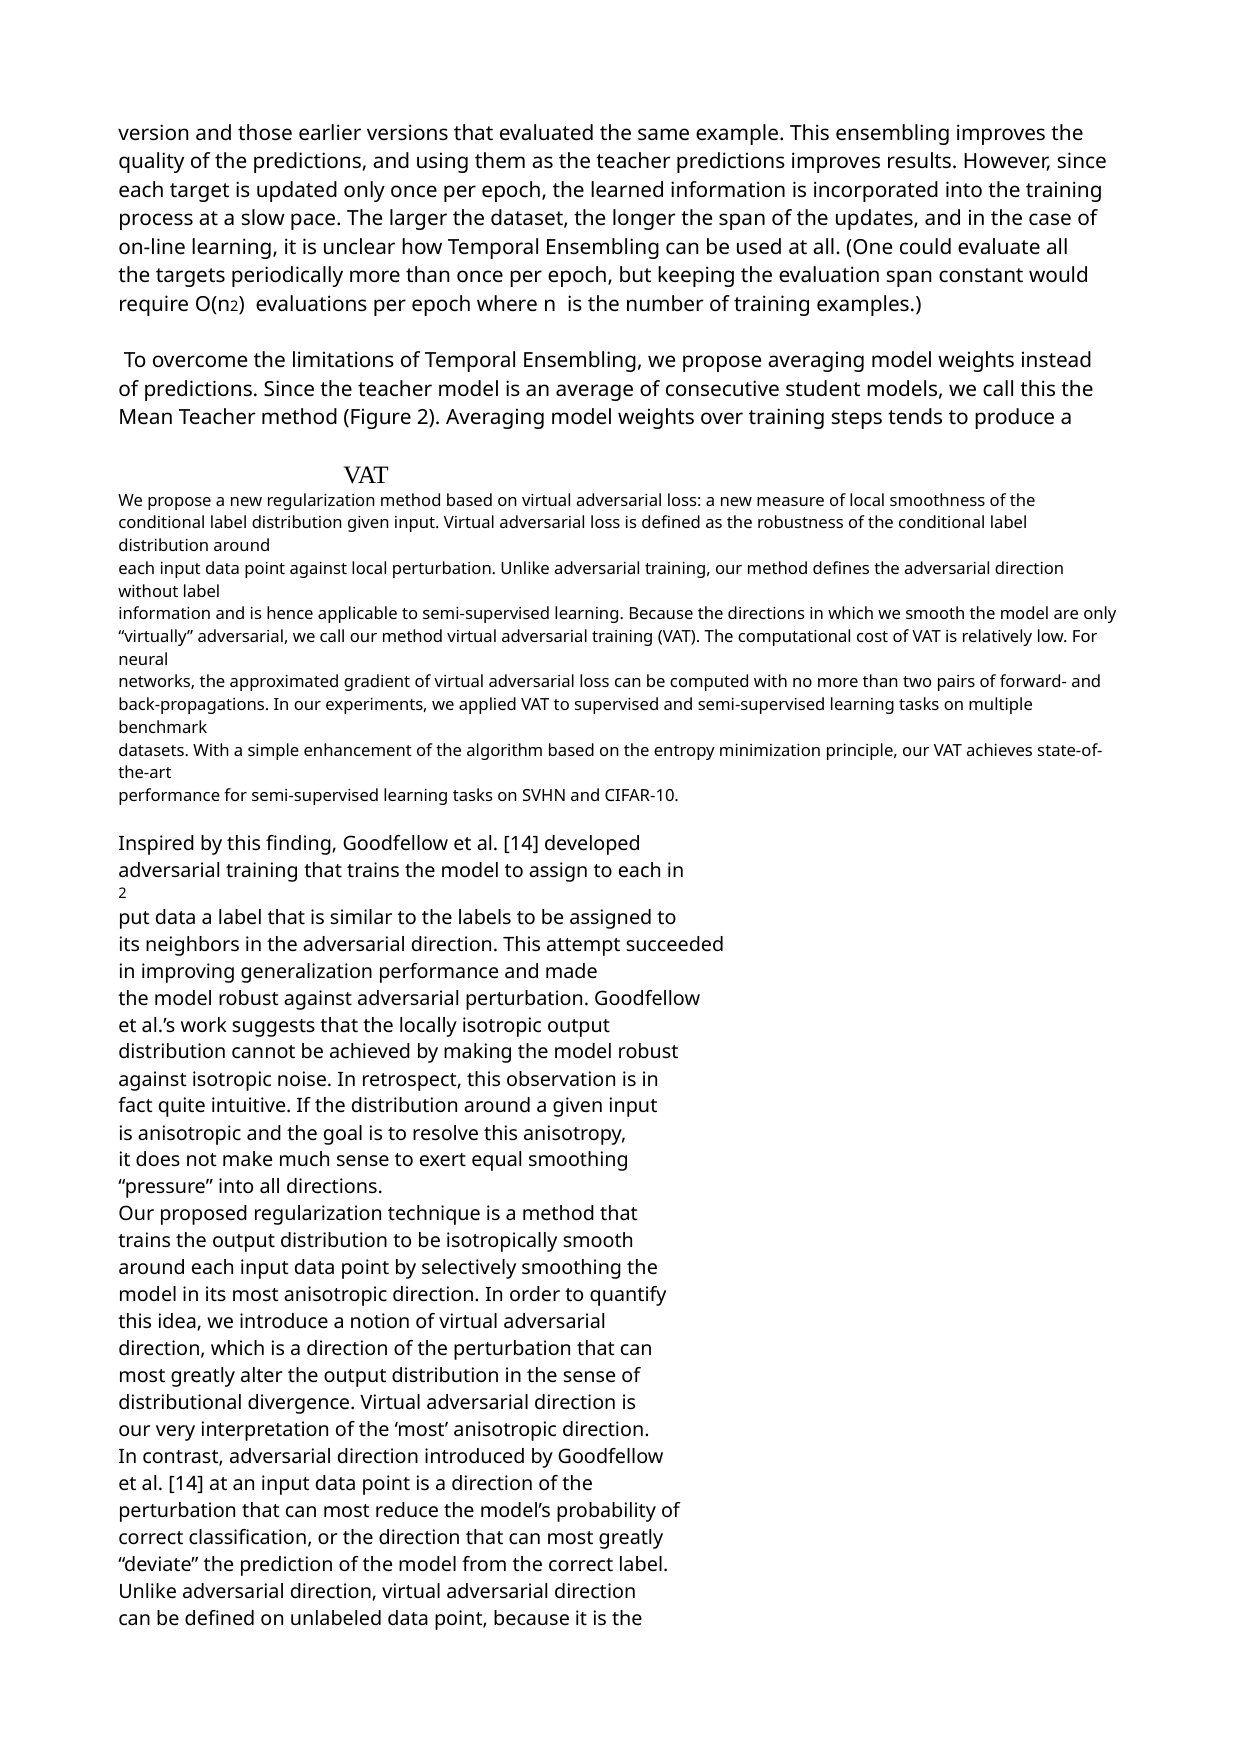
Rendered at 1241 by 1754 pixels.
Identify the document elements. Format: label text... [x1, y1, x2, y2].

text We propose a new regularization method based on virtual adversarial loss: a new measure of local smoothness of the [118, 488, 1122, 511]
text correct classification, or the direction that can most greatly [118, 1523, 1122, 1550]
text networks, the approximated gradient of virtual adversarial loss can be computed with no more than two pairs of forward- and [118, 670, 1122, 693]
text put data a label that is similar to the labels to be assigned to [118, 903, 1122, 930]
text Inspired by this finding, Goodfellow et al. [14] developed [118, 829, 1122, 856]
text conditional label distribution given input. Virtual adversarial loss is defined as the robustness of the conditional label distribution around [118, 511, 1122, 557]
text VAT [118, 460, 1122, 488]
text “virtually” adversarial, we call our method virtual adversarial training (VAT). The computational cost of VAT is relatively low. For neural [118, 625, 1122, 670]
text is anisotropic and the goal is to resolve this anisotropy, [118, 1119, 1122, 1146]
text require O(n2) evaluations per epoch where n is the number of training examples.) [118, 289, 1122, 317]
text model in its most anisotropic direction. In order to quantify [118, 1281, 1122, 1308]
text back-propagations. In our experiments, we applied VAT to supervised and semi-supervised learning tasks on multiple benchmark [118, 693, 1122, 738]
text “deviate” the prediction of the model from the correct label. [118, 1550, 1122, 1577]
text this idea, we introduce a notion of virtual adversarial [118, 1308, 1122, 1334]
text can be defined on unlabeled data point, because it is the [118, 1604, 1122, 1631]
text Mean Teacher method (Figure 2). Averaging model weights over training steps tends to produce a [118, 402, 1122, 431]
text of predictions. Since the teacher model is an average of consecutive student models, we call this the [118, 374, 1122, 402]
text version and those earlier versions that evaluated the same example. This ensembling improves the [118, 118, 1122, 147]
text it does not make much sense to exert equal smoothing [118, 1146, 1122, 1173]
text information and is hence applicable to semi-supervised learning. Because the directions in which we smooth the model are only [118, 602, 1122, 625]
text performance for semi-supervised learning tasks on SVHN and CIFAR-10. [118, 784, 1122, 806]
text Unlike adversarial direction, virtual adversarial direction [118, 1577, 1122, 1604]
text distributional divergence. Virtual adversarial direction is [118, 1388, 1122, 1416]
text quality of the predictions, and using them as the teacher predictions improves results. However, since [118, 147, 1122, 175]
text distribution cannot be achieved by making the model robust [118, 1038, 1122, 1065]
text the model robust against adversarial perturbation. Goodfellow [118, 984, 1122, 1011]
text Our proposed regularization technique is a method that [118, 1200, 1122, 1227]
text et al. [14] at an input data point is a direction of the [118, 1469, 1122, 1496]
text datasets. With a simple enhancement of the algorithm based on the entropy minimization principle, our VAT achieves state-of-the-art [118, 738, 1122, 784]
text around each input data point by selectively smoothing the [118, 1254, 1122, 1281]
text most greatly alter the output distribution in the sense of [118, 1362, 1122, 1388]
text the targets periodically more than once per epoch, but keeping the evaluation span constant would [118, 260, 1122, 289]
text “pressure” into all directions. [118, 1173, 1122, 1200]
text fact quite intuitive. If the distribution around a given input [118, 1092, 1122, 1119]
text perturbation that can most reduce the model’s probability of [118, 1496, 1122, 1523]
text trains the output distribution to be isotropically smooth [118, 1227, 1122, 1254]
text direction, which is a direction of the perturbation that can [118, 1334, 1122, 1362]
text process at a slow pace. The larger the dataset, the longer the span of the updates, and in the case of [118, 203, 1122, 232]
text each input data point against local perturbation. Unlike adversarial training, our method defines the adversarial direction without label [118, 557, 1122, 602]
text our very interpretation of the ‘most’ anisotropic direction. [118, 1416, 1122, 1442]
text To overcome the limitations of Temporal Ensembling, we propose averaging model weights instead [118, 346, 1122, 374]
text In contrast, adversarial direction introduced by Goodfellow [118, 1442, 1122, 1469]
text each target is updated only once per epoch, the learned information is incorporated into the training [118, 175, 1122, 203]
text adversarial training that trains the model to assign to each in [118, 856, 1122, 883]
text in improving generalization performance and made [118, 957, 1122, 984]
text on-line learning, it is unclear how Temporal Ensembling can be used at all. (One could evaluate all [118, 232, 1122, 260]
text against isotropic noise. In retrospect, this observation is in [118, 1065, 1122, 1092]
text et al.’s work suggests that the locally isotropic output [118, 1011, 1122, 1038]
text 2 [118, 883, 1122, 903]
text its neighbors in the adversarial direction. This attempt succeeded [118, 930, 1122, 957]
